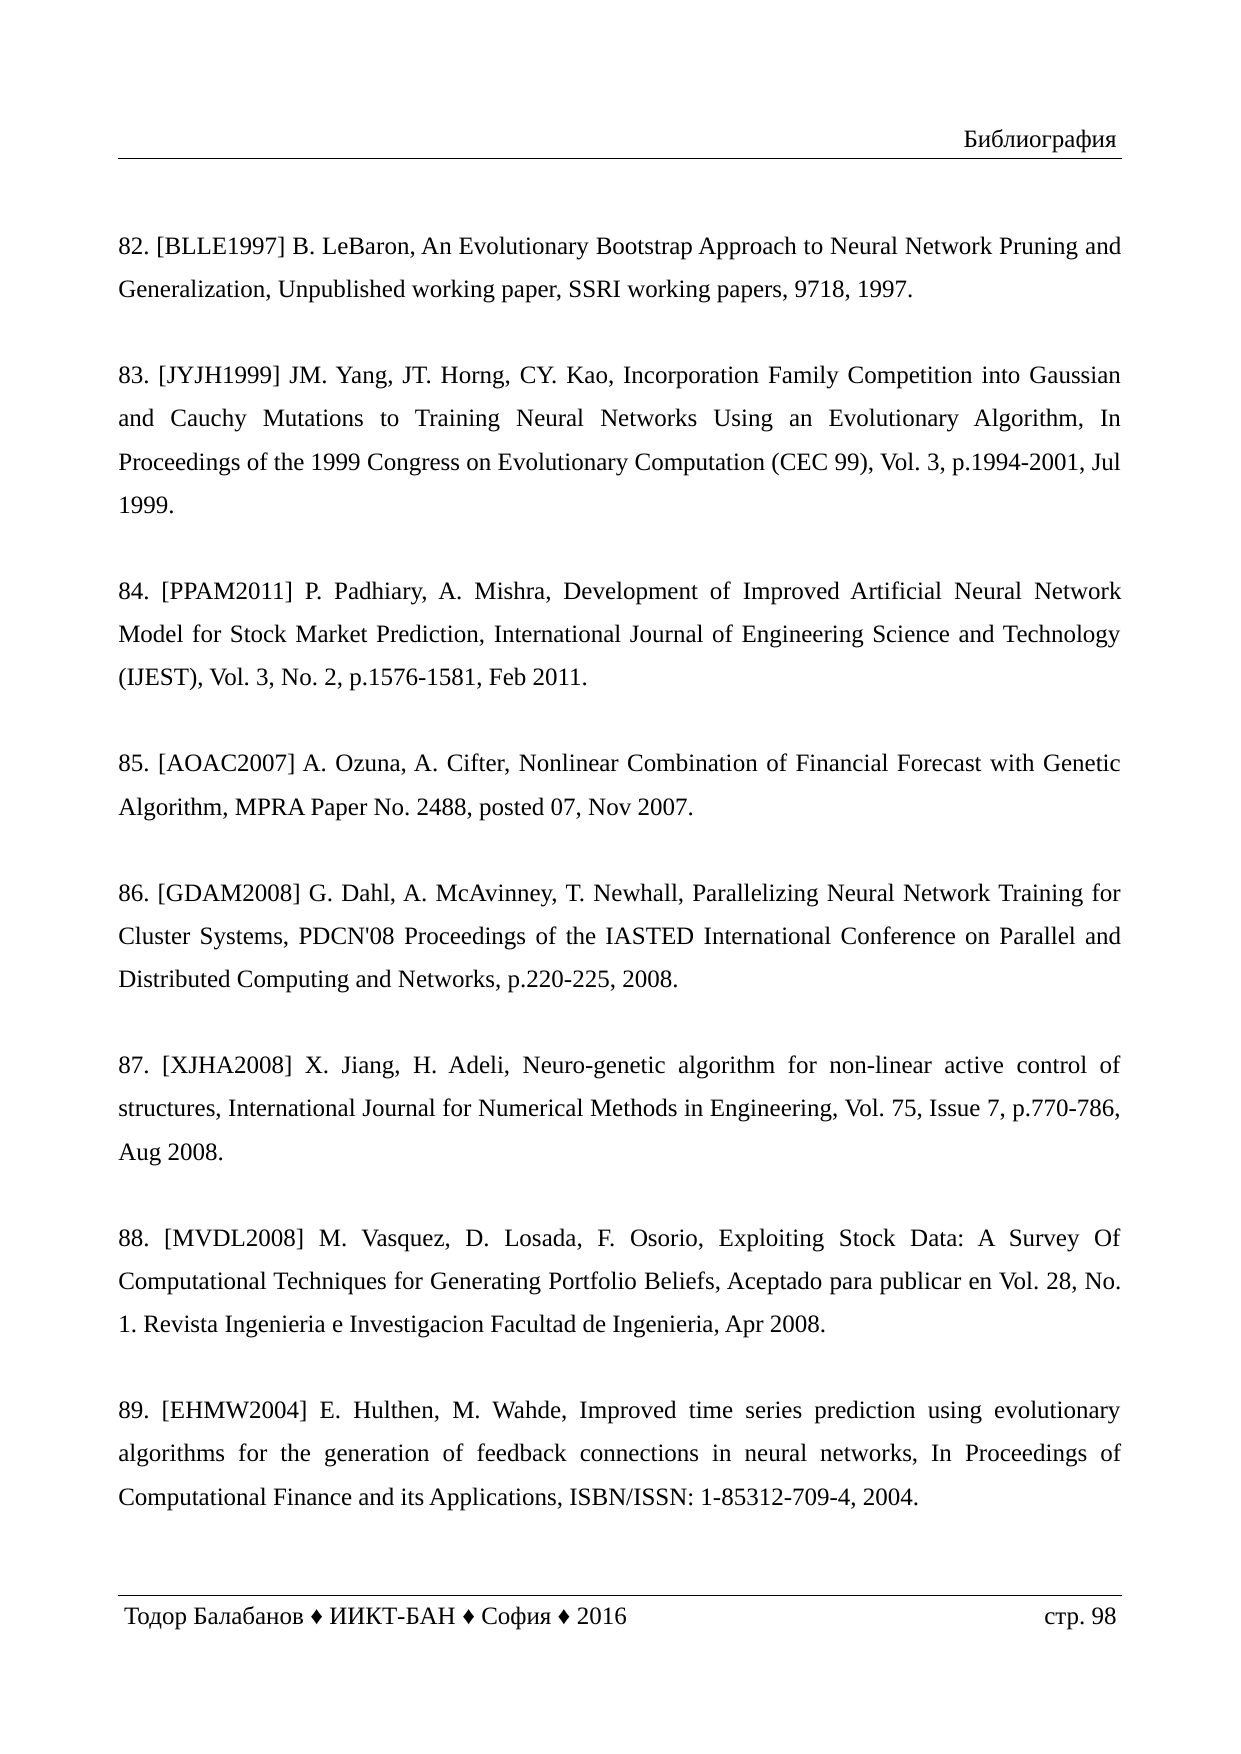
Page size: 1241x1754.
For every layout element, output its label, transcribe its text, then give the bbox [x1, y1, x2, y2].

text 85. [AOAC2007] A. Ozuna, A. Cifter, Nonlinear Combination of Financial Forecast with Genetic Algorithm, MPRA Paper No. 2488, posted 07, Nov 2007. [118, 748, 1122, 820]
text 86. [GDAM2008] G. Dahl, A. McAvinney, T. Newhall, Parallelizing Neural Network Training for Cluster Systems, PDCN'08 Proceedings of the IASTED International Conference on Parallel and Distributed Computing and Networks, p.220-225, 2008. [118, 878, 1122, 993]
text 84. [PPAM2011] P. Padhiary, A. Mishra, Development of Improved Artificial Neural Network Model for Stock Market Prediction, International Journal of Engineering Science and Technology (IJEST), Vol. 3, No. 2, p.1576-1581, Feb 2011. [118, 576, 1122, 691]
text 82. [BLLE1997] B. LeBaron, An Evolutionary Bootstrap Approach to Neural Network Pruning and Generalization, Unpublished working paper, SSRI working papers, 9718, 1997. [118, 231, 1122, 303]
text 89. [EHMW2004] E. Hulthen, M. Wahde, Improved time series prediction using evolutionary algorithms for the generation of feedback connections in neural networks, In Proceedings of Computational Finance and its Applications, ISBN/ISSN: 1-85312-709-4, 2004. [118, 1395, 1122, 1510]
text 88. [MVDL2008] M. Vasquez, D. Losada, F. Osorio, Exploiting Stock Data: A Survey Of Computational Techniques for Generating Portfolio Beliefs, Aceptado para publicar en Vol. 28, No. 1. Revista Ingenieria e Investigacion Facultad de Ingenieria, Apr 2008. [118, 1223, 1122, 1338]
text 87. [XJHA2008] X. Jiang, H. Adeli, Neuro-genetic algorithm for non-linear active control of structures, International Journal for Numerical Methods in Engineering, Vol. 75, Issue 7, p.770-786, Aug 2008. [118, 1050, 1122, 1165]
text 83. [JYJH1999] JM. Yang, JT. Horng, CY. Kao, Incorporation Family Competition into Gaussian and Cauchy Mutations to Training Neural Networks Using an Evolutionary Algorithm, In Proceedings of the 1999 Congress on Evolutionary Computation (CEC 99), Vol. 3, p.1994-2001, Jul 1999. [118, 360, 1122, 518]
